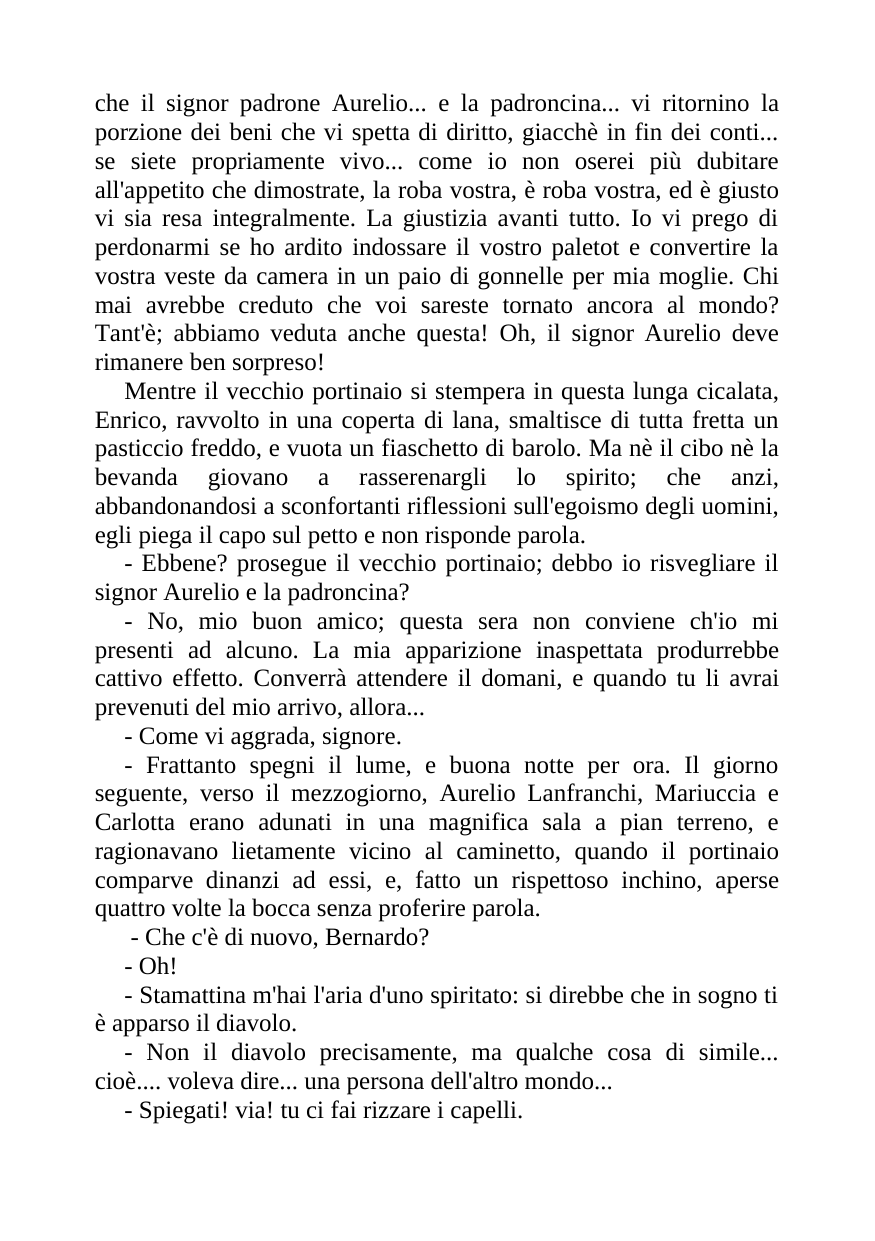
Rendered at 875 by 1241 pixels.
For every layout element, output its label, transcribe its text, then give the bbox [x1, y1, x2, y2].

text - Non il diavolo precisamente, ma qualche cosa di simile... cioè.... voleva dire... una persona dell'altro mondo... [94, 1037, 779, 1095]
text - Oh! [94, 951, 779, 980]
text - No, mio buon amico; questa sera non conviene ch'io mi presenti ad alcuno. La mia apparizione inaspettata produrrebbe cattivo effetto. Converrà attendere il domani, e quando tu li avrai prevenuti del mio arrivo, allora... [94, 606, 779, 721]
text - Frattanto spegni il lume, e buona notte per ora. Il giorno seguente, verso il mezzogiorno, Aurelio Lanfranchi, Mariuccia e Carlotta erano adunati in una magnifica sala a pian terreno, e ragionavano lietamente vicino al caminetto, quando il portinaio comparve dinanzi ad essi, e, fatto un rispettoso inchino, aperse quattro volte la bocca senza proferire parola. [94, 750, 779, 922]
text - Come vi aggrada, signore. [94, 721, 779, 750]
text - Che c'è di nuovo, Bernardo? [94, 922, 779, 951]
text - Stamattina m'hai l'aria d'uno spiritato: si direbbe che in sogno ti è apparso il diavolo. [94, 980, 779, 1037]
text che il signor padrone Aurelio... e la padroncina... vi ritornino la porzione dei beni che vi spetta di diritto, giacchè in fin dei conti... se siete propriamente vivo... come io non oserei più dubitare all'appetito che dimostrate, la roba vostra, è roba vostra, ed è giusto vi sia resa integralmente. La giustizia avanti tutto. Io vi prego di perdonarmi se ho ardito indossare il vostro paletot e convertire la vostra veste da camera in un paio di gonnelle per mia moglie. Chi mai avrebbe creduto che voi sareste tornato ancora al mondo? Tant'è; abbiamo veduta anche questa! Oh, il signor Aurelio deve rimanere ben sorpreso! [94, 88, 779, 376]
text - Spiegati! via! tu ci fai rizzare i capelli. [94, 1095, 779, 1123]
text Mentre il vecchio portinaio si stempera in questa lunga cicalata, Enrico, ravvolto in una coperta di lana, smaltisce di tutta fretta un pasticcio freddo, e vuota un fiaschetto di barolo. Ma nè il cibo nè la bevanda giovano a rasserenargli lo spirito; che anzi, abbandonandosi a sconfortanti riflessioni sull'egoismo degli uomini, egli piega il capo sul petto e non risponde parola. [94, 376, 779, 548]
text - Ebbene? prosegue il vecchio portinaio; debbo io risvegliare il signor Aurelio e la padroncina? [94, 548, 779, 606]
